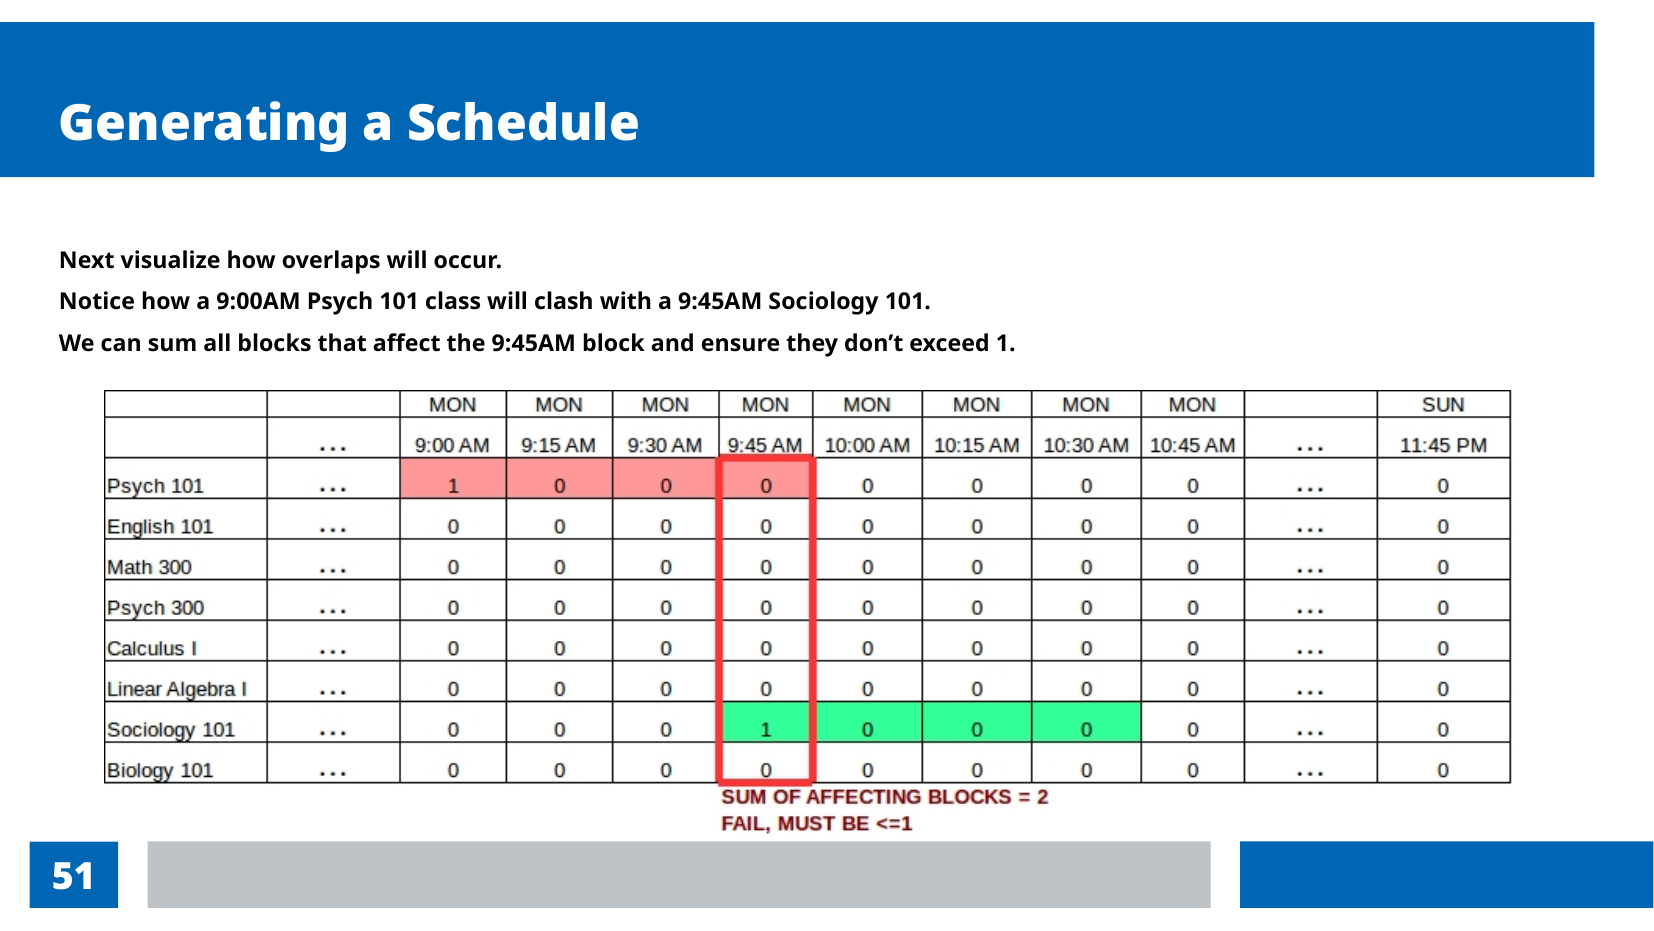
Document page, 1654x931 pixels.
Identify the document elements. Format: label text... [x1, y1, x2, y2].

list Next visualize how overlaps will occur. Notice how a 9:00AM Psych 101 class will clash with a 9:45AM Sociology 101. We can sum all blocks that affect the 9:45AM block and ensure they don’t exceed 1. [59, 243, 1565, 361]
picture [104, 390, 1516, 841]
title Generating a Schedule [59, 44, 1595, 156]
